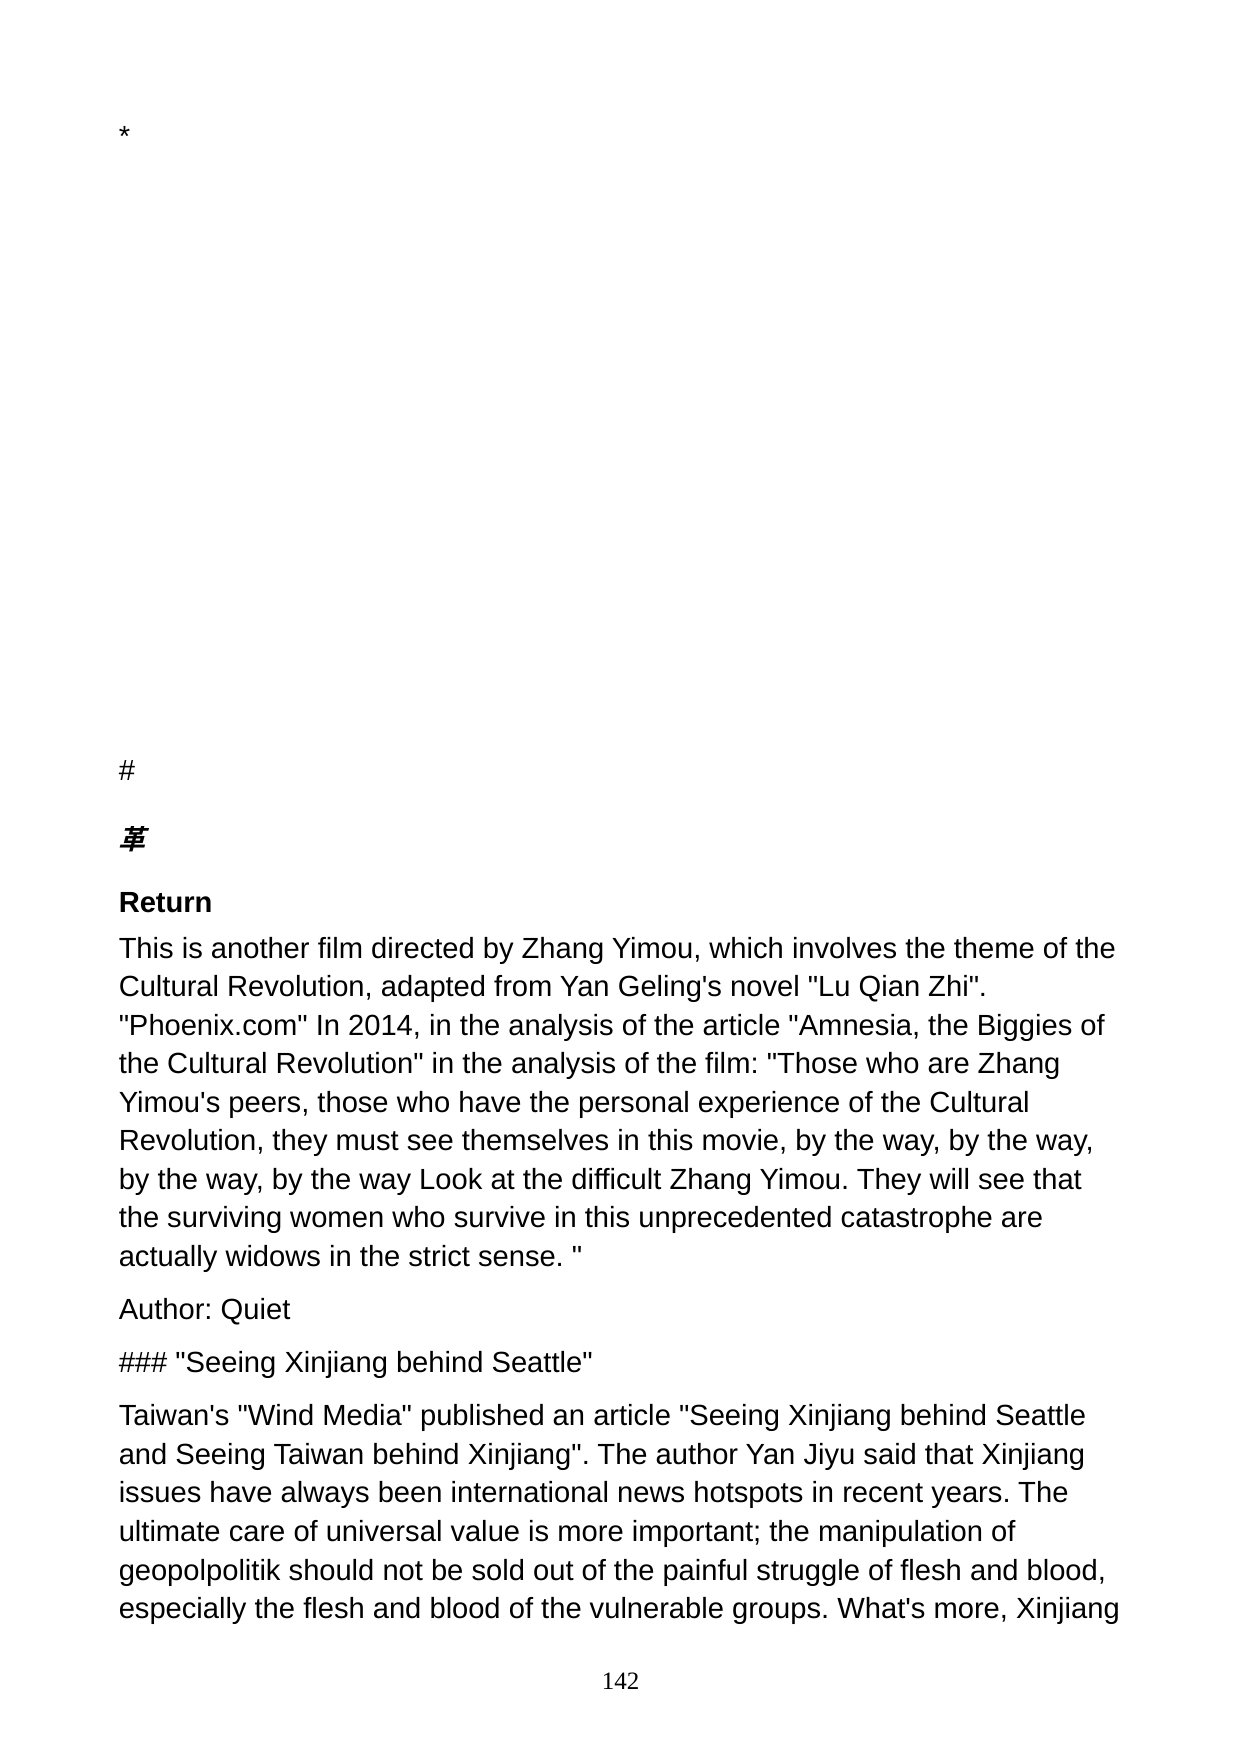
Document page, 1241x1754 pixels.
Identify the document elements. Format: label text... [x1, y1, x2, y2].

text Taiwan's "Wind Media" published an article "Seeing Xinjiang behind Seattle and Seeing Taiwan behind Xinjiang". The author Yan Jiyu said that Xinjiang issues have always been international news hotspots in recent years. The ultimate care of universal value is more important; the manipulation of geopolpolitik should not be sold out of the painful struggle of flesh and blood, especially the flesh and blood of the vulnerable groups. What's more, Xinjiang [118, 1398, 1122, 1625]
text * # [118, 118, 1122, 786]
text ### "Seeing Xinjiang behind Seattle" [118, 1345, 1122, 1379]
subtitle Return [118, 885, 1122, 918]
subtitle 革 [118, 818, 1122, 858]
text This is another film directed by Zhang Yimou, which involves the theme of the Cultural Revolution, adapted from Yan Geling's novel "Lu Qian Zhi". "Phoenix.com" In 2014, in the analysis of the article "Amnesia, the Biggies of the Cultural Revolution" in the analysis of the film: "Those who are Zhang Yimou's peers, those who have the personal experience of the Cultural Revolution, they must see themselves in this movie, by the way, by the way, by the way, by the way Look at the difficult Zhang Yimou. They will see that the surviving women who survive in this unprecedented catastrophe are actually widows in the strict sense. " [118, 931, 1122, 1273]
text Author: Quiet [118, 1292, 1122, 1326]
